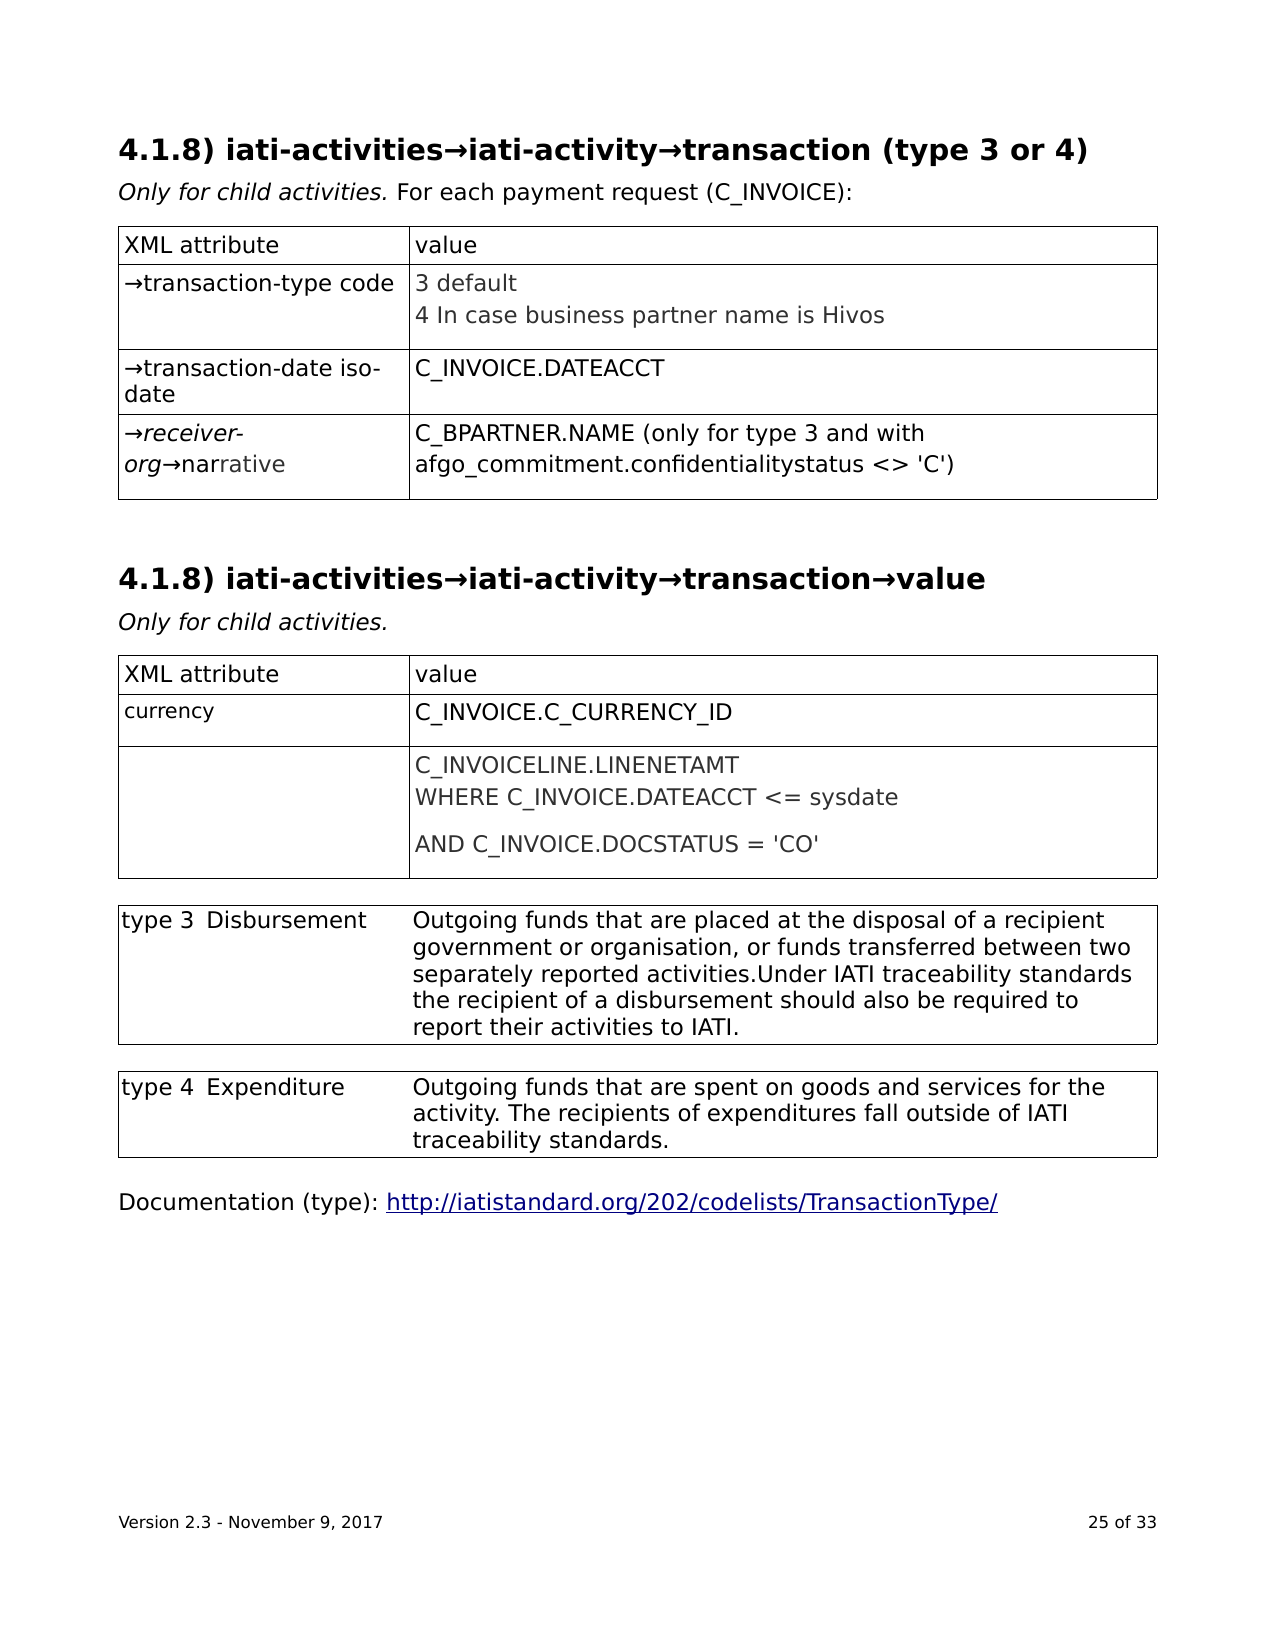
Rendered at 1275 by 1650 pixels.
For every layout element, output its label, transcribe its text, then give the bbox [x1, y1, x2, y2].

table_header type 4 [119, 1072, 203, 1157]
table_cell currency [119, 695, 409, 746]
table_header value [410, 656, 1157, 693]
table_cell C_INVOICE.DATEACCT [410, 350, 1157, 414]
table_cell [119, 747, 409, 878]
text Only for child activities. For each payment request (C_INVOICE): [118, 179, 1157, 206]
table_header Outgoing funds that are spent on goods and services for the activity. The recipients of expenditures fall outside of IATI traceability standards. [409, 1072, 1157, 1157]
table_cell C_INVOICELINE.LINENETAMT WHERE C_INVOICE.DATEACCT <= sysdate AND C_INVOICE.DOCSTATUS = 'CO' [410, 747, 1157, 878]
subtitle 4.1.8) iati-activities→iati-activity→transaction→value [118, 562, 1157, 596]
text Documentation (type): http://iatistandard.org/202/codelists/TransactionType/ [118, 1158, 1157, 1216]
table_cell →transaction-date iso-date [119, 350, 409, 414]
table_header type 3 [119, 906, 203, 1044]
table_cell →transaction-type code [119, 265, 409, 349]
table_header value [410, 227, 1157, 264]
table_header XML attribute [119, 227, 409, 264]
subtitle 4.1.8) iati-activities→iati-activity→transaction (type 3 or 4) [118, 133, 1157, 167]
table_header Outgoing funds that are placed at the disposal of a recipient government or organisation, or funds transferred between two separately reported activities.Under IATI traceability standards the recipient of a disbursement should also be required to report their activities to IATI. [409, 906, 1157, 1044]
table_header Expenditure [203, 1072, 409, 1157]
table_cell →receiver-org→narrative [119, 415, 409, 499]
table_header Disbursement [203, 906, 409, 1044]
table_cell 3 default 4 In case business partner name is Hivos [410, 265, 1157, 349]
table_header XML attribute [119, 656, 409, 693]
table_cell C_INVOICE.C_CURRENCY_ID [410, 695, 1157, 746]
table_cell C_BPARTNER.NAME (only for type 3 and with afgo_commitment.confidentialitystatus <> 'C') [410, 415, 1157, 499]
text Only for child activities. [118, 609, 1157, 635]
